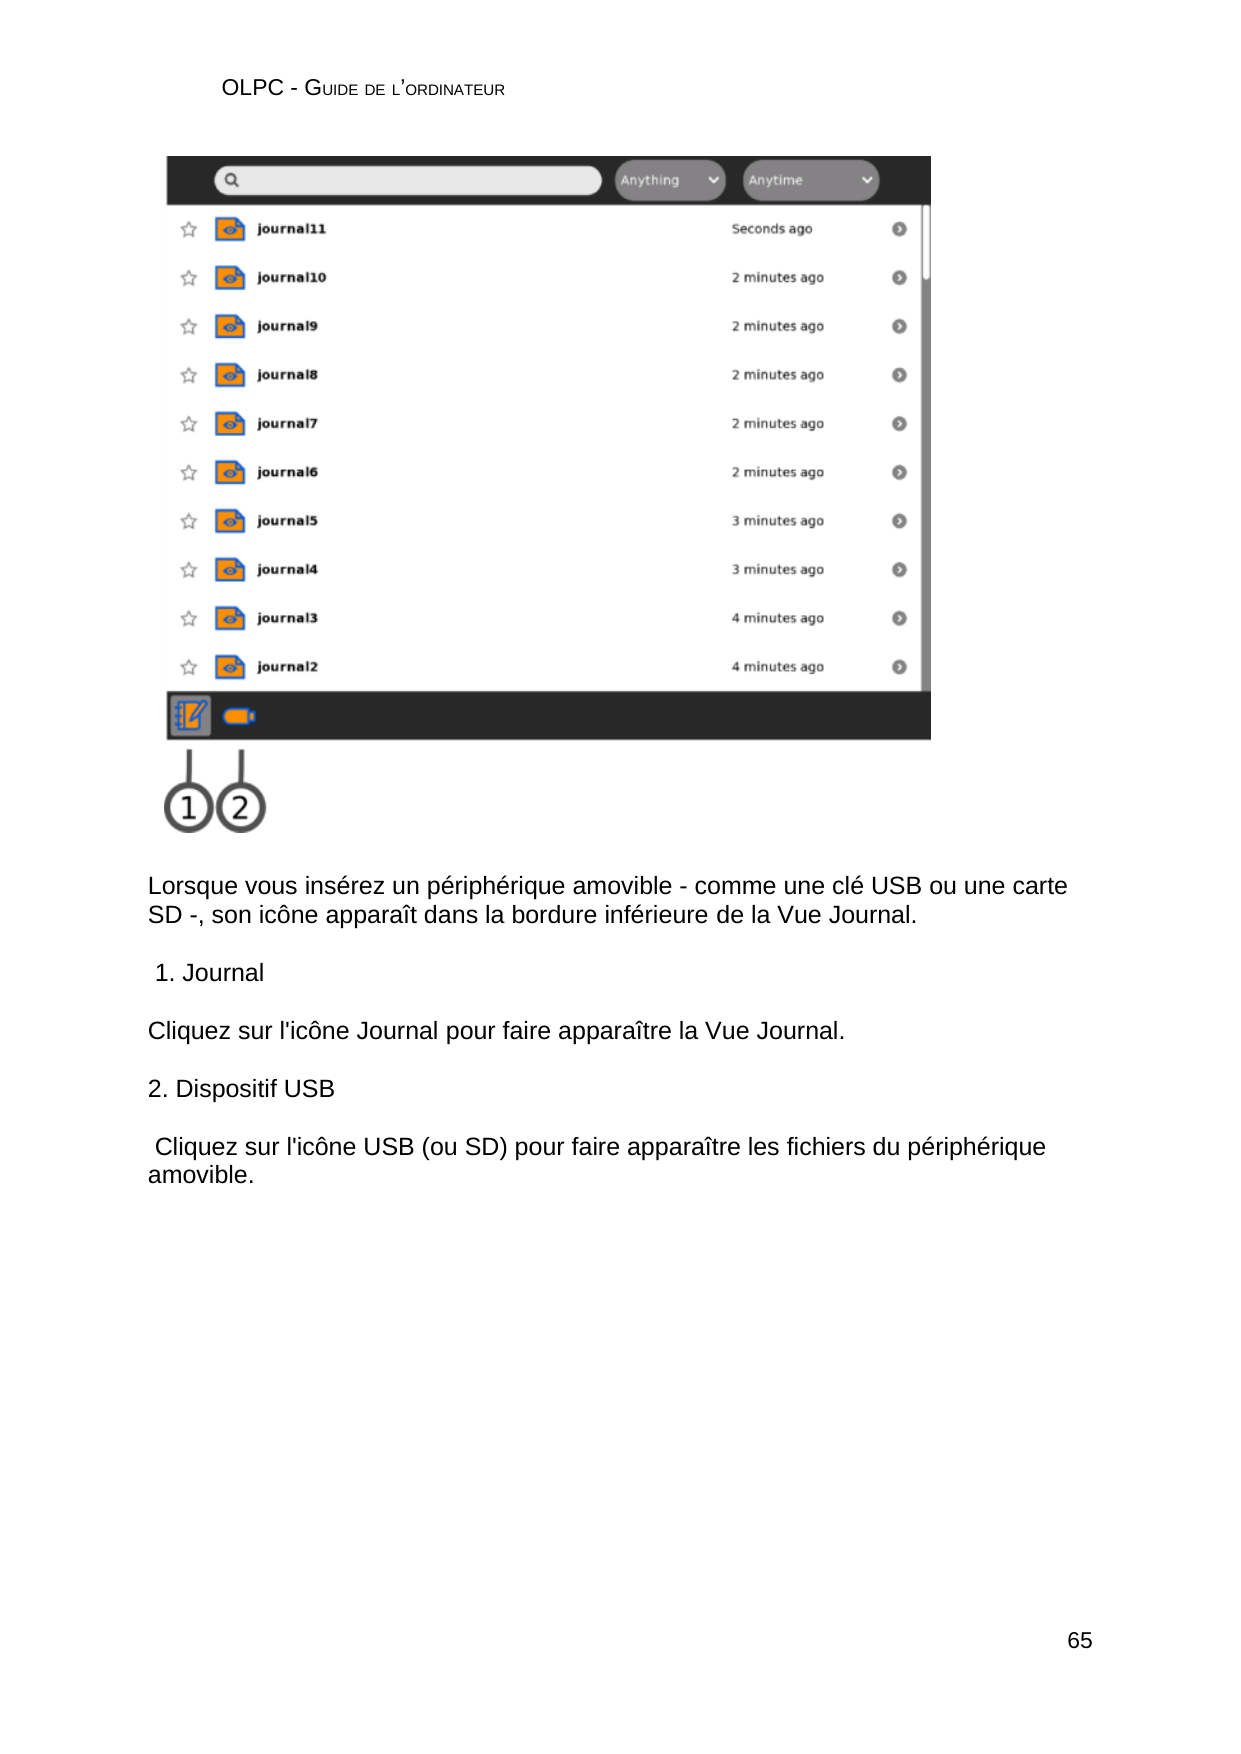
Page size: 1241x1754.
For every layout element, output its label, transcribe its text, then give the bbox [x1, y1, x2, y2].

picture [164, 156, 931, 833]
text Cliquez sur l'icône Journal pour faire apparaître la Vue Journal. [148, 1016, 1092, 1044]
text Cliquez sur l'icône USB (ou SD) pour faire apparaître les fichiers du périphérique amovible. [148, 1131, 1092, 1189]
text 2. Dispositif USB [148, 1073, 1092, 1102]
text Lorsque vous insérez un périphérique amovible - comme une clé USB ou une carte SD -, son icône apparaît dans la bordure inférieure de la Vue Journal. [148, 871, 1092, 928]
text 1. Journal [148, 958, 1092, 986]
